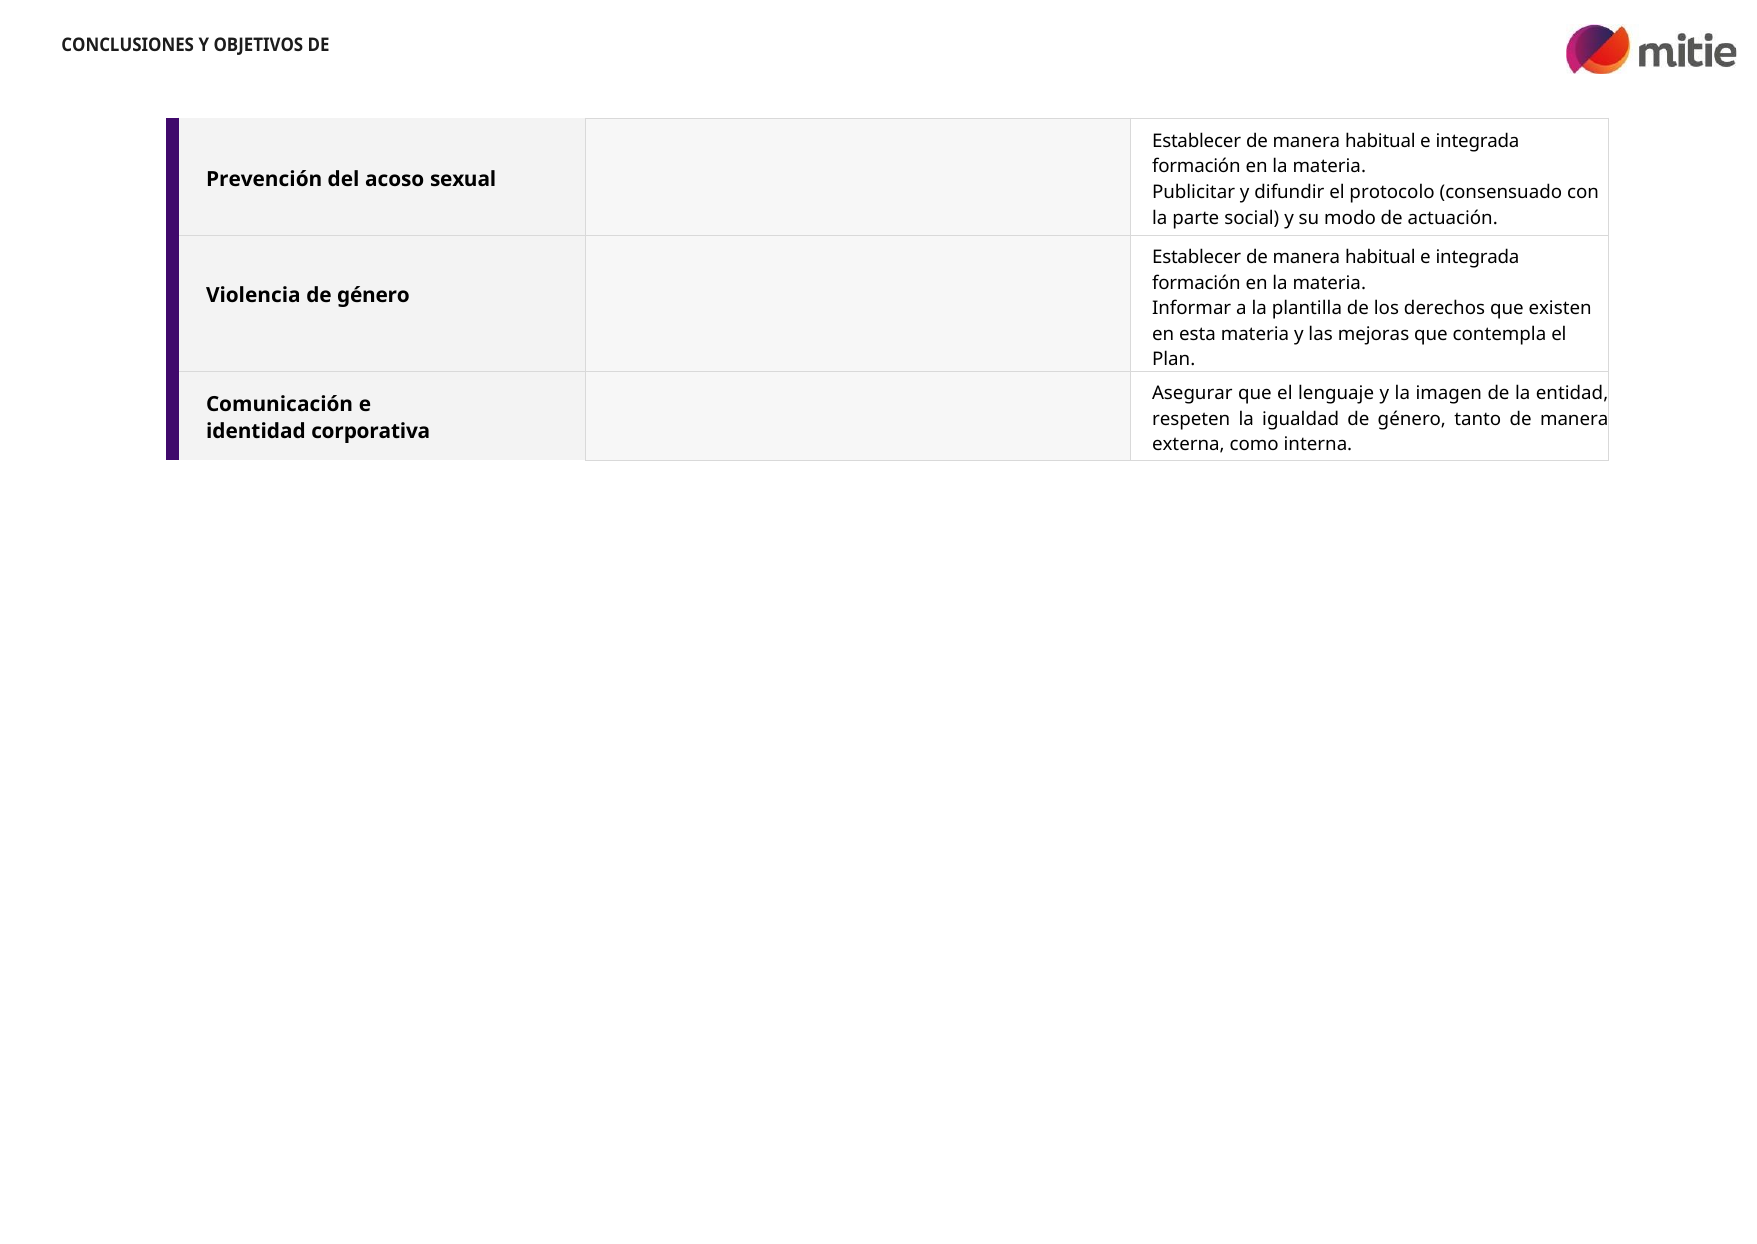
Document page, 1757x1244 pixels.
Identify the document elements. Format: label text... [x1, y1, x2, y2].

table_cell Establecer de manera habitual e integrada formación en la materia. Informar a la plantilla de los derechos que existen en esta materia y las mejoras que contempla el Plan. [1131, 236, 1608, 371]
table_cell [586, 372, 1130, 460]
table_header [586, 119, 1130, 235]
table_header Establecer de manera habitual e integrada formación en la materia. Publicitar y difundir el protocolo (consensuado con la parte social) y su modo de actuación. [1131, 119, 1608, 235]
table_cell Comunicación e identidad corporativa [179, 372, 585, 460]
table_cell Violencia de género [179, 236, 585, 371]
table_cell [586, 236, 1130, 371]
table_header Prevención del acoso sexual [179, 118, 585, 235]
table_cell Asegurar que el lenguaje y la imagen de la entidad, respeten la igualdad de género, tanto de manera externa, como interna. [1131, 372, 1608, 460]
